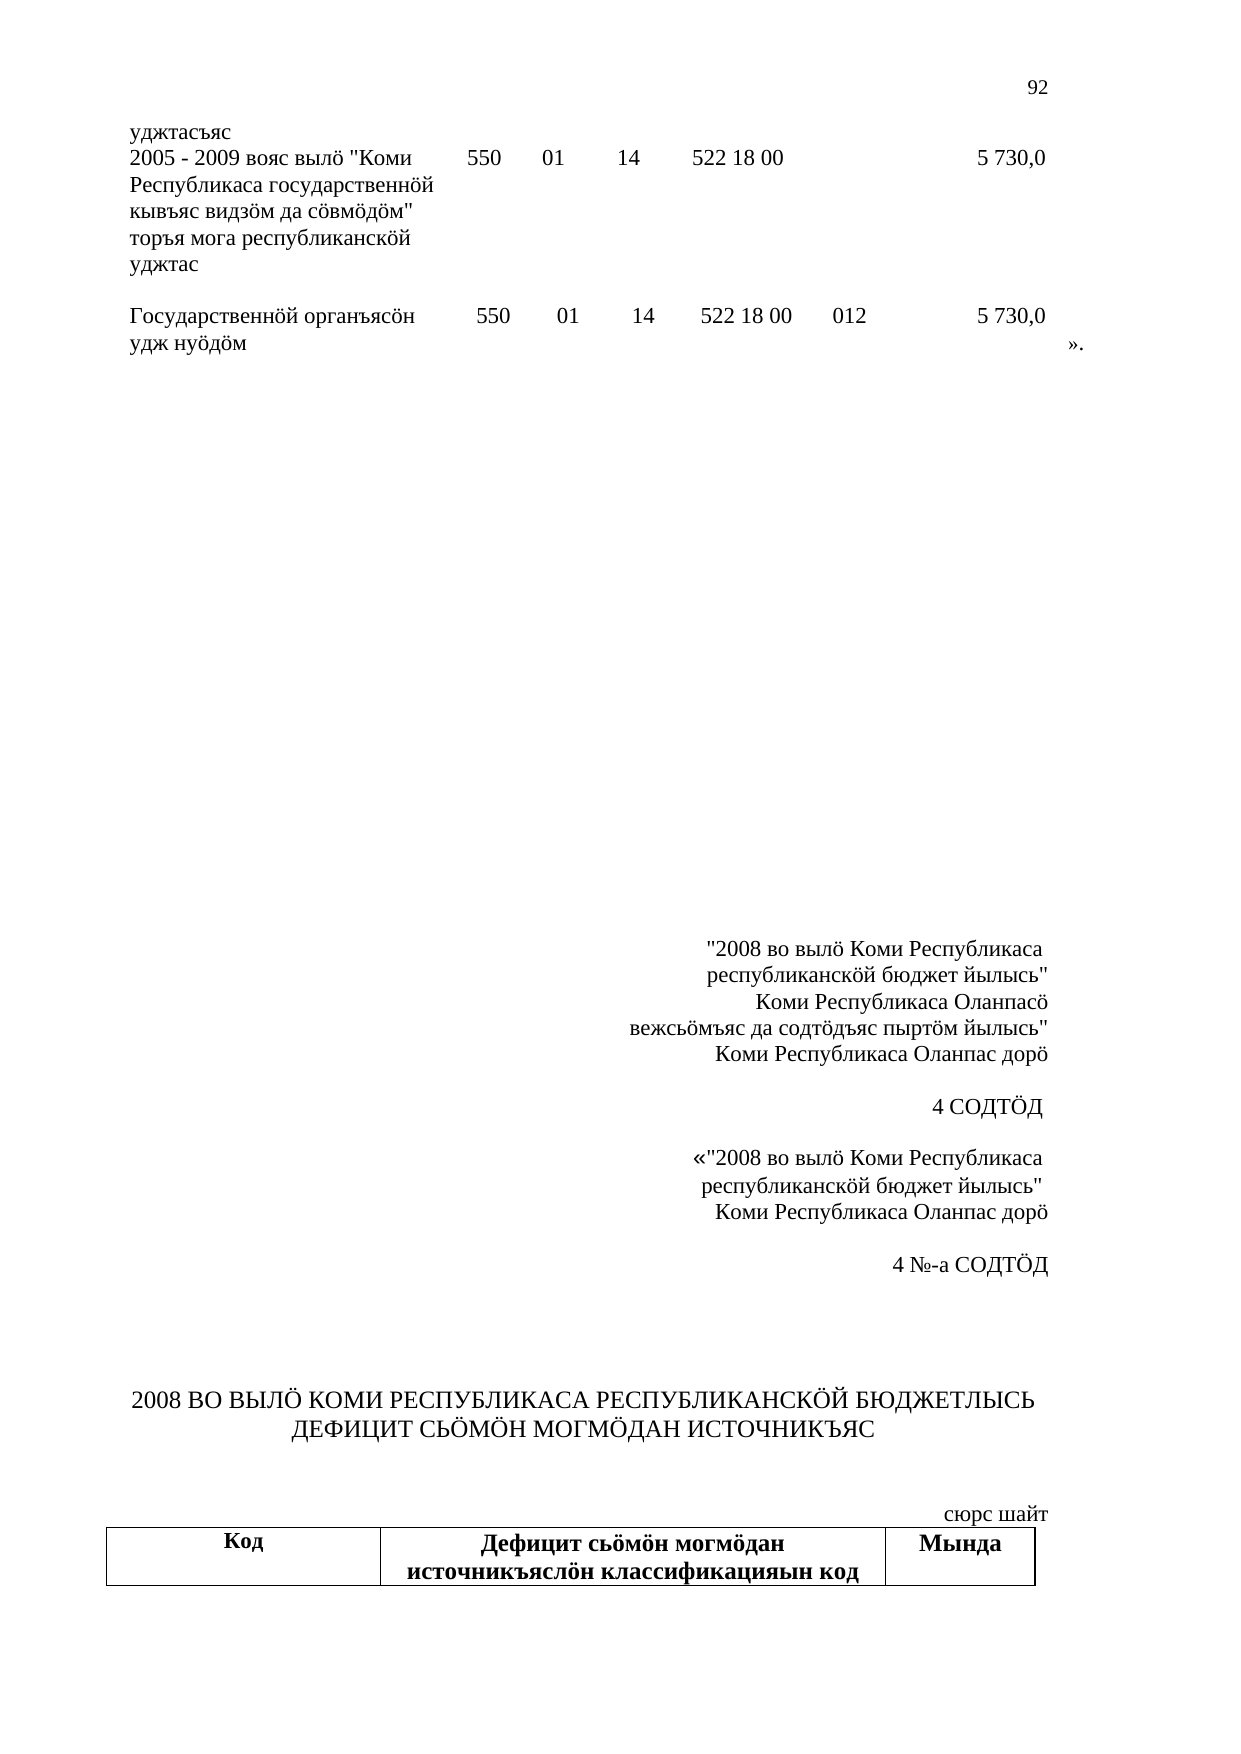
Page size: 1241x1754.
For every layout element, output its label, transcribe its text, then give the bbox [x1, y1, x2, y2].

table_cell 01 [531, 145, 606, 303]
table_header Дефицит сьöмöн могмöдан источникъяслöн классификацияын код [381, 1528, 885, 1585]
table_cell 550 [456, 145, 531, 303]
text сюрс шайт [118, 1500, 1048, 1527]
table_cell 550 [456, 303, 531, 355]
table_header Код [107, 1528, 380, 1585]
table_cell [681, 118, 812, 144]
table_cell [812, 118, 887, 144]
text "2008 во вылö Коми Республикаса [118, 935, 1048, 961]
table_cell [606, 118, 681, 144]
text 2008 ВО ВЫЛÖ КОМИ РЕСПУБЛИКАСА РЕСПУБЛИКАНСКÖЙ БЮДЖЕТЛЫСЬ ДЕФИЦИТ СЬÖМÖН МОГМÖДАН ИСТОЧНИКЪЯС [118, 1385, 1048, 1443]
table_cell [1057, 145, 1113, 303]
table_cell 522 18 00 [681, 303, 812, 355]
text «"2008 во вылö Коми Республикаса [118, 1144, 1048, 1172]
table_header [1036, 1527, 1094, 1585]
table_cell 5 730,0 [887, 145, 1057, 303]
text республиканскöй бюджет йылысь" [118, 961, 1048, 988]
table_cell [1057, 118, 1113, 144]
table_cell 5 730,0 [887, 303, 1057, 355]
table_cell 01 [531, 303, 606, 355]
text 4 №-а СОДТÖД [118, 1251, 1048, 1277]
text Коми Республикаса Оланпасö [118, 988, 1048, 1014]
table_cell уджтасъяс [118, 118, 456, 144]
table_cell ». [1057, 303, 1113, 355]
table_header Мында [886, 1528, 1034, 1585]
text 4 СОДТÖД [118, 1093, 1048, 1119]
text вежсьöмъяс да содтöдъяс пыртöм йылысь" [118, 1014, 1048, 1041]
text Коми Республикаса Оланпас дорö [118, 1198, 1048, 1224]
text республиканскöй бюджет йылысь" [118, 1172, 1048, 1198]
table_cell 012 [812, 303, 887, 355]
table_cell 2005 - 2009 вояс вылö "Коми Республикаса государственнöй кывъяс видзöм да сöвмöдöм" торъя мога республиканскöй уджтас [118, 145, 456, 303]
table_cell 14 [606, 303, 681, 355]
table_cell [531, 118, 606, 144]
text Коми Республикаса Оланпас дорö [118, 1041, 1048, 1067]
table_cell [812, 145, 887, 303]
table_cell [456, 118, 531, 144]
table_cell [887, 118, 1057, 144]
table_cell 14 [606, 145, 681, 303]
table_cell Государственнöй органъясöн удж нуöдöм [118, 303, 456, 355]
table_cell 522 18 00 [681, 145, 812, 303]
